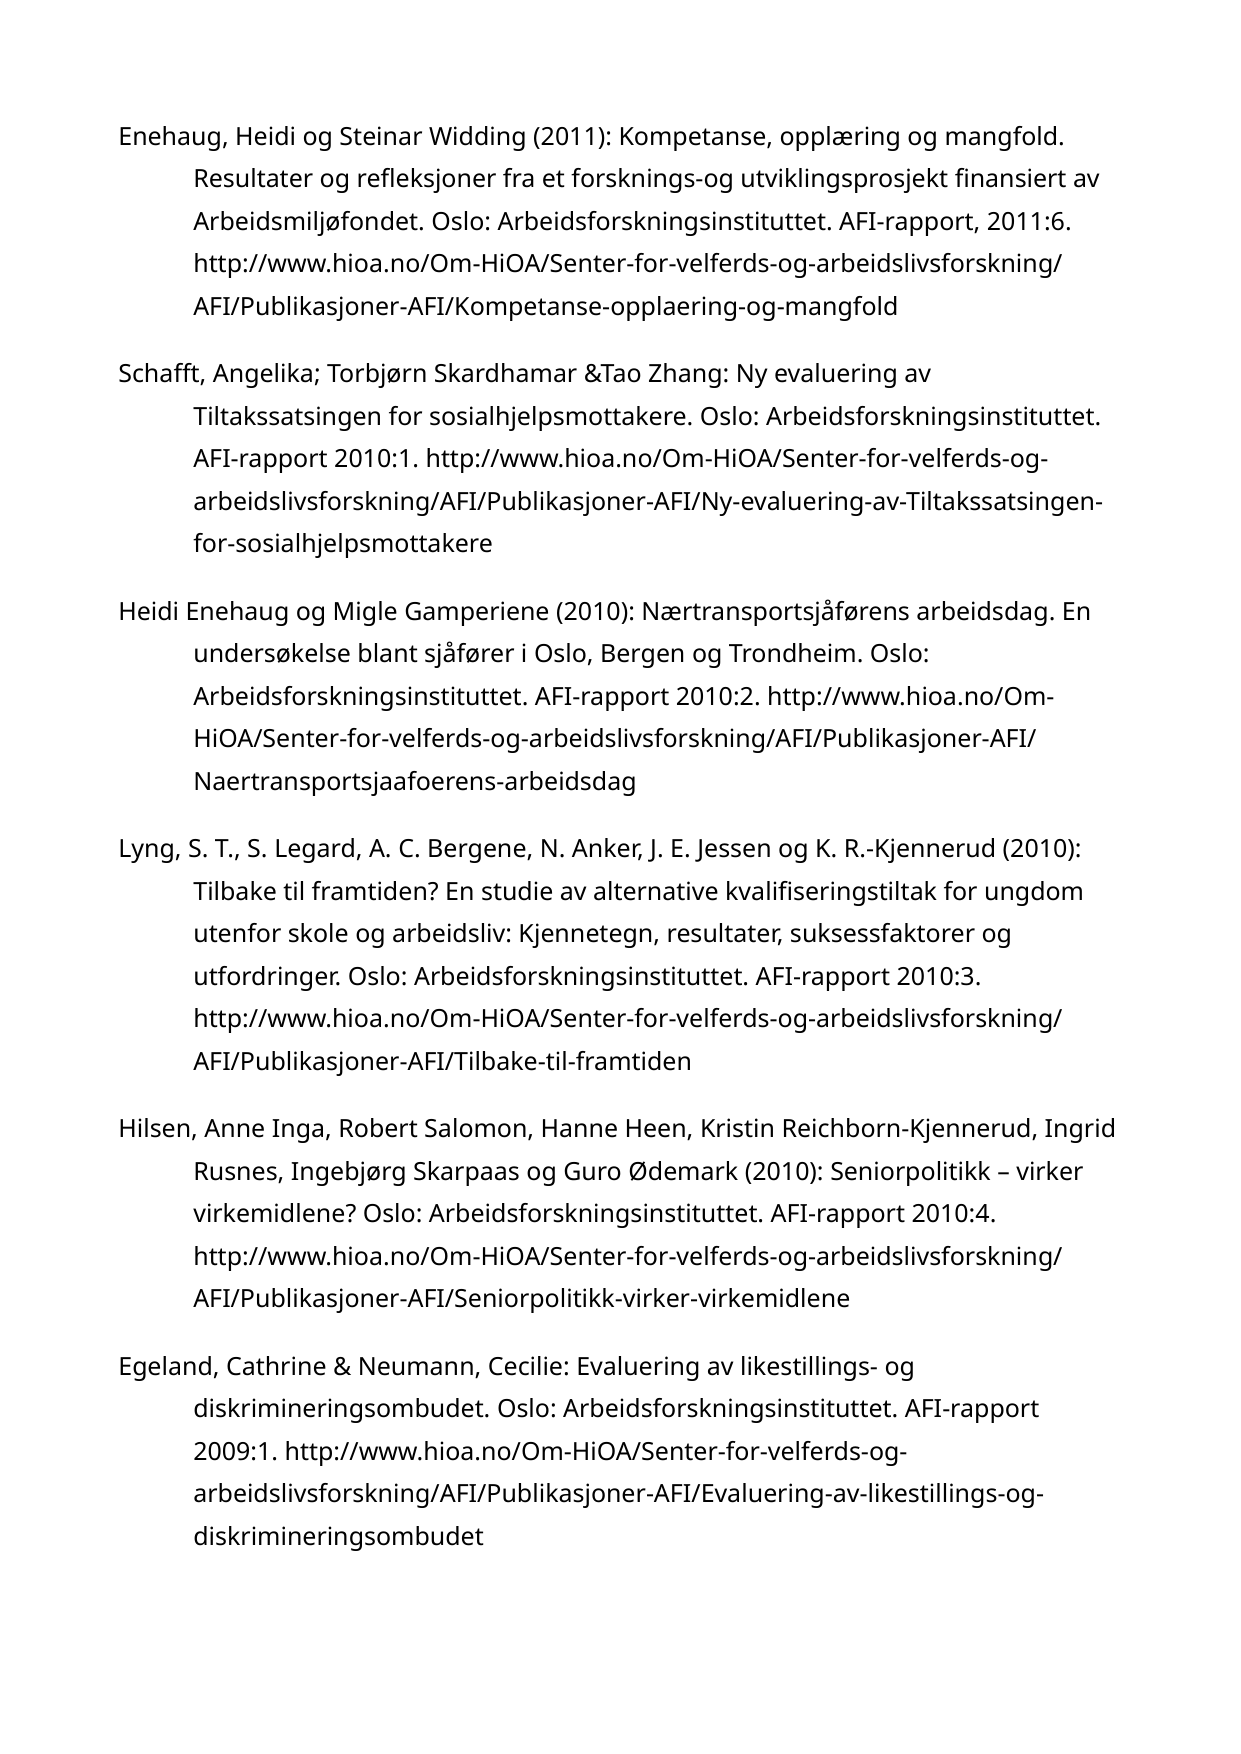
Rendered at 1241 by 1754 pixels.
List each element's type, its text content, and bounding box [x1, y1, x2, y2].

list Egeland, Cathrine & Neumann, Cecilie: Evaluering av likestillings- og diskrimineringsombudet. Oslo: Arbeidsforskningsinstituttet. AFI-rapport 2009:1. http://www.hioa.no/Om-HiOA/Senter-for-velferds-og-arbeidslivsforskning/AFI/Publikasjoner-AFI/Evaluering-av-likestillings-og-diskrimineringsombudet [118, 1348, 1122, 1552]
list Schafft, Angelika; Torbjørn Skardhamar &Tao Zhang: Ny evaluering av Tiltakssatsingen for sosialhjelpsmottakere. Oslo: Arbeidsforskningsinstituttet. AFI-rapport 2010:1. http://www.hioa.no/Om-HiOA/Senter-for-velferds-og-arbeidslivsforskning/AFI/Publikasjoner-AFI/Ny-evaluering-av-Tiltakssatsingen-for-sosialhjelpsmottakere [118, 356, 1122, 560]
list Hilsen, Anne Inga, Robert Salomon, Hanne Heen, Kristin Reichborn-Kjennerud, Ingrid Rusnes, Ingebjørg Skarpaas og Guro Ødemark (2010): Seniorpolitikk – virker virkemidlene? Oslo: Arbeidsforskningsinstituttet. AFI-rapport 2010:4. http://www.hioa.no/Om-HiOA/Senter-for-velferds-og-arbeidslivsforskning/AFI/Publikasjoner-AFI/Seniorpolitikk-virker-virkemidlene [118, 1111, 1122, 1315]
list Lyng, S. T., S. Legard, A. C. Bergene, N. Anker, J. E. Jessen og K. R.-Kjennerud (2010): Tilbake til framtiden? En studie av alternative kvalifiseringstiltak for ungdom utenfor skole og arbeidsliv: Kjennetegn, resultater, suksessfaktorer og utfordringer. Oslo: Arbeidsforskningsinstituttet. AFI-rapport 2010:3. http://www.hioa.no/Om-HiOA/Senter-for-velferds-og-arbeidslivsforskning/AFI/Publikasjoner-AFI/Tilbake-til-framtiden [118, 831, 1122, 1077]
list Heidi Enehaug og Migle Gamperiene (2010): Nærtransportsjåførens arbeidsdag. En undersøkelse blant sjåfører i Oslo, Bergen og Trondheim. Oslo: Arbeidsforskningsinstituttet. AFI-rapport 2010:2. http://www.hioa.no/Om-HiOA/Senter-for-velferds-og-arbeidslivsforskning/AFI/Publikasjoner-AFI/Naertransportsjaafoerens-arbeidsdag [118, 593, 1122, 797]
list Enehaug, Heidi og Steinar Widding (2011): Kompetanse, opplæring og mangfold. Resultater og refleksjoner fra et forsknings-og utviklingsprosjekt finansiert av Arbeidsmiljøfondet. Oslo: Arbeidsforskningsinstituttet. AFI-rapport, 2011:6. http://www.hioa.no/Om-HiOA/Senter-for-velferds-og-arbeidslivsforskning/AFI/Publikasjoner-AFI/Kompetanse-opplaering-og-mangfold [118, 118, 1122, 322]
